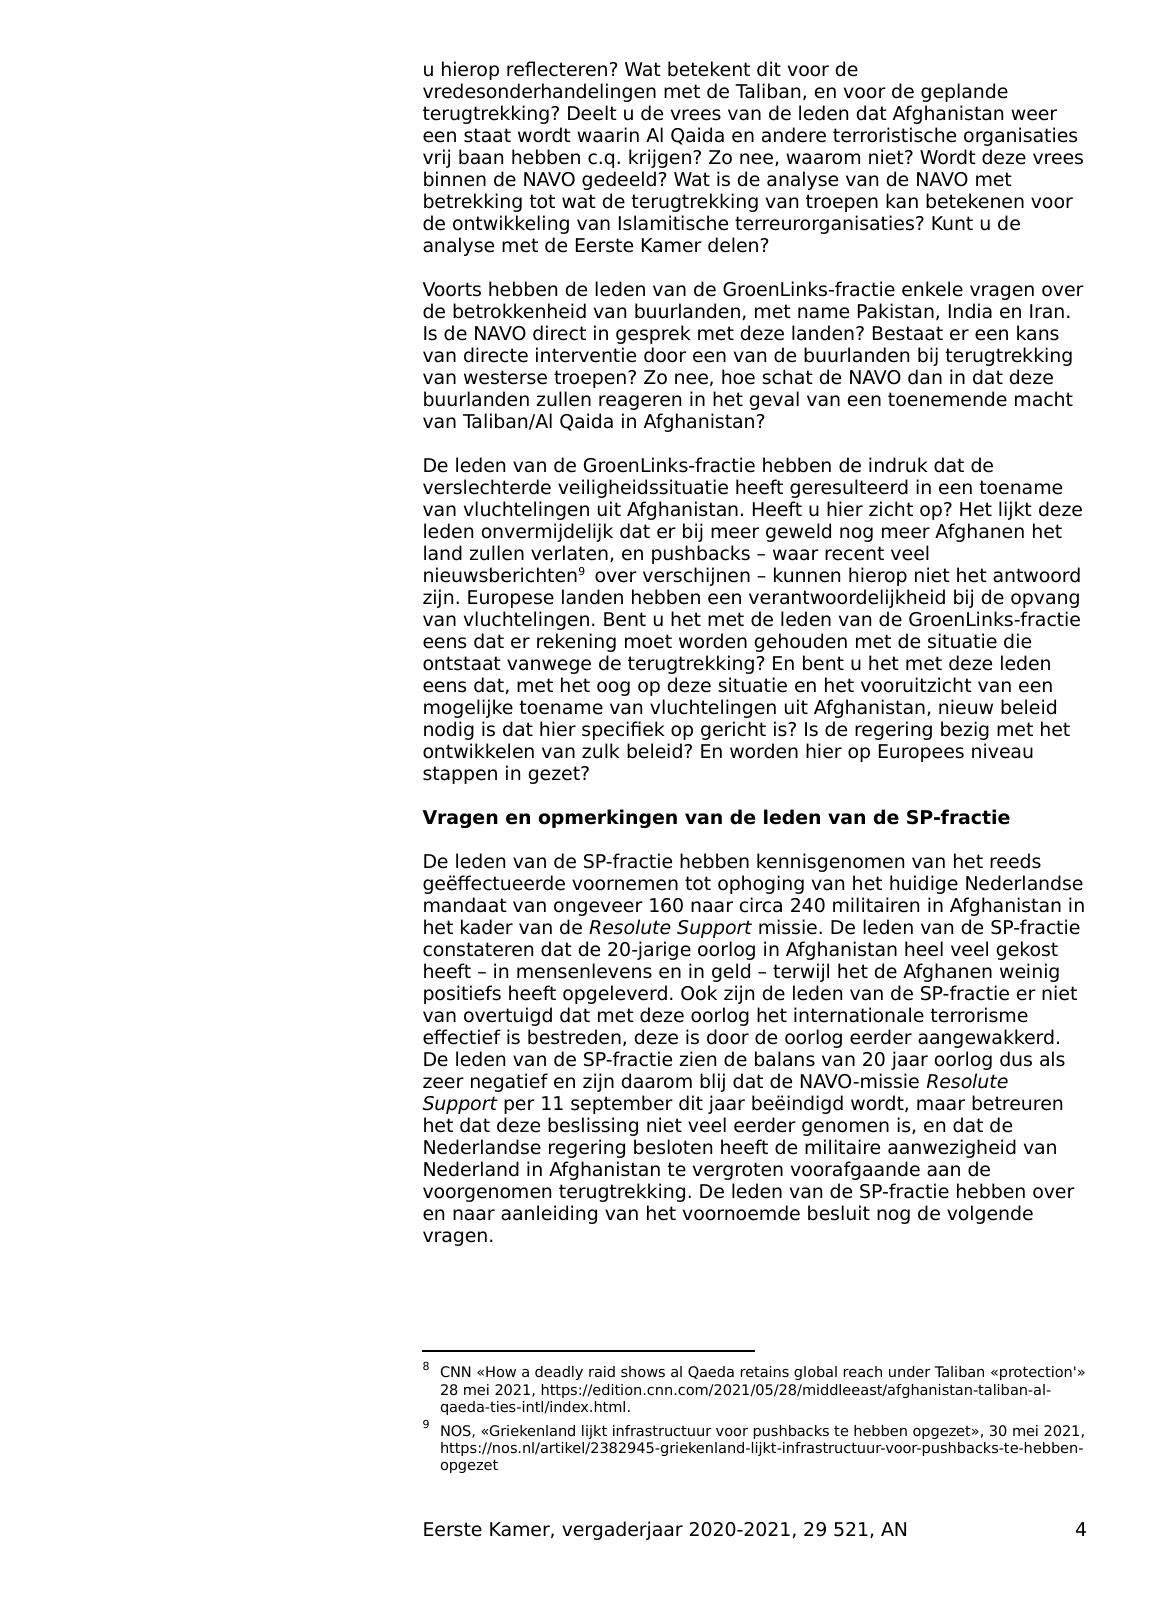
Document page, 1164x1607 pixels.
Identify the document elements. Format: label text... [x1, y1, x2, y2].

text NOS, «Griekenland lijkt infrastructuur voor pushbacks te hebben opgezet», 30 mei 2021, https://nos.nl/artikel/2382945-griekenland-lijkt-infrastructuur-voor-pushbacks-te-hebben-opgezet [422, 1418, 1087, 1474]
subtitle Vragen en opmerkingen van de leden van de SP-fractie [422, 807, 1087, 829]
text CNN «How a deadly raid shows al Qaeda retains global reach under Taliban «protection'» 28 mei 2021, https://edition.cnn.com/2021/05/28/middleeast/afghanistan-taliban-al-qaeda-ties-intl/index.html. [422, 1360, 1087, 1416]
text u hierop reflecteren? Wat betekent dit voor de vredesonderhandelingen met de Taliban, en voor de geplande terugtrekking? Deelt u de vrees van de leden dat Afghanistan weer een staat wordt waarin Al Qaida en andere terroristische organisaties vrij baan hebben c.q. krijgen? Zo nee, waarom niet? Wordt deze vrees binnen de NAVO gedeeld? Wat is de analyse van de NAVO met betrekking tot wat de terugtrekking van troepen kan betekenen voor de ontwikkeling van Islamitische terreurorganisaties? Kunt u de analyse met de Eerste Kamer delen? [422, 59, 1087, 257]
text De leden van de SP-fractie hebben kennisgenomen van het reeds geëffectueerde voornemen tot ophoging van het huidige Nederlandse mandaat van ongeveer 160 naar circa 240 militairen in Afghanistan in het kader van de Resolute Support missie. De leden van de SP-fractie constateren dat de 20-jarige oorlog in Afghanistan heel veel gekost heeft – in mensenlevens en in geld – terwijl het de Afghanen weinig positiefs heeft opgeleverd. Ook zijn de leden van de SP-fractie er niet van overtuigd dat met deze oorlog het internationale terrorisme effectief is bestreden, deze is door de oorlog eerder aangewakkerd. De leden van de SP-fractie zien de balans van 20 jaar oorlog dus als zeer negatief en zijn daarom blij dat de NAVO-missie Resolute Support per 11 september dit jaar beëindigd wordt, maar betreuren het dat deze beslissing niet veel eerder genomen is, en dat de Nederlandse regering besloten heeft de militaire aanwezigheid van Nederland in Afghanistan te vergroten voorafgaande aan de voorgenomen terugtrekking. De leden van de SP-fractie hebben over en naar aanleiding van het voornoemde besluit nog de volgende vragen. [422, 851, 1087, 1247]
text Voorts hebben de leden van de GroenLinks-fractie enkele vragen over de betrokkenheid van buurlanden, met name Pakistan, India en Iran. Is de NAVO direct in gesprek met deze landen? Bestaat er een kans van directe interventie door een van de buurlanden bij terugtrekking van westerse troepen? Zo nee, hoe schat de NAVO dan in dat deze buurlanden zullen reageren in het geval van een toenemende macht van Taliban/Al Qaida in Afghanistan? [422, 279, 1087, 433]
text De leden van de GroenLinks-fractie hebben de indruk dat de verslechterde veiligheidssituatie heeft geresulteerd in een toename van vluchtelingen uit Afghanistan. Heeft u hier zicht op? Het lijkt deze leden onvermijdelijk dat er bij meer geweld nog meer Afghanen het land zullen verlaten, en pushbacks – waar recent veel nieuwsberichten over verschijnen – kunnen hierop niet het antwoord zijn. Europese landen hebben een verantwoordelijkheid bij de opvang van vluchtelingen. Bent u het met de leden van de GroenLinks-fractie eens dat er rekening moet worden gehouden met de situatie die ontstaat vanwege de terugtrekking? En bent u het met deze leden eens dat, met het oog op deze situatie en het vooruitzicht van een mogelijke toename van vluchtelingen uit Afghanistan, nieuw beleid nodig is dat hier specifiek op gericht is? Is de regering bezig met het ontwikkelen van zulk beleid? En worden hier op Europees niveau stappen in gezet? [422, 455, 1087, 785]
